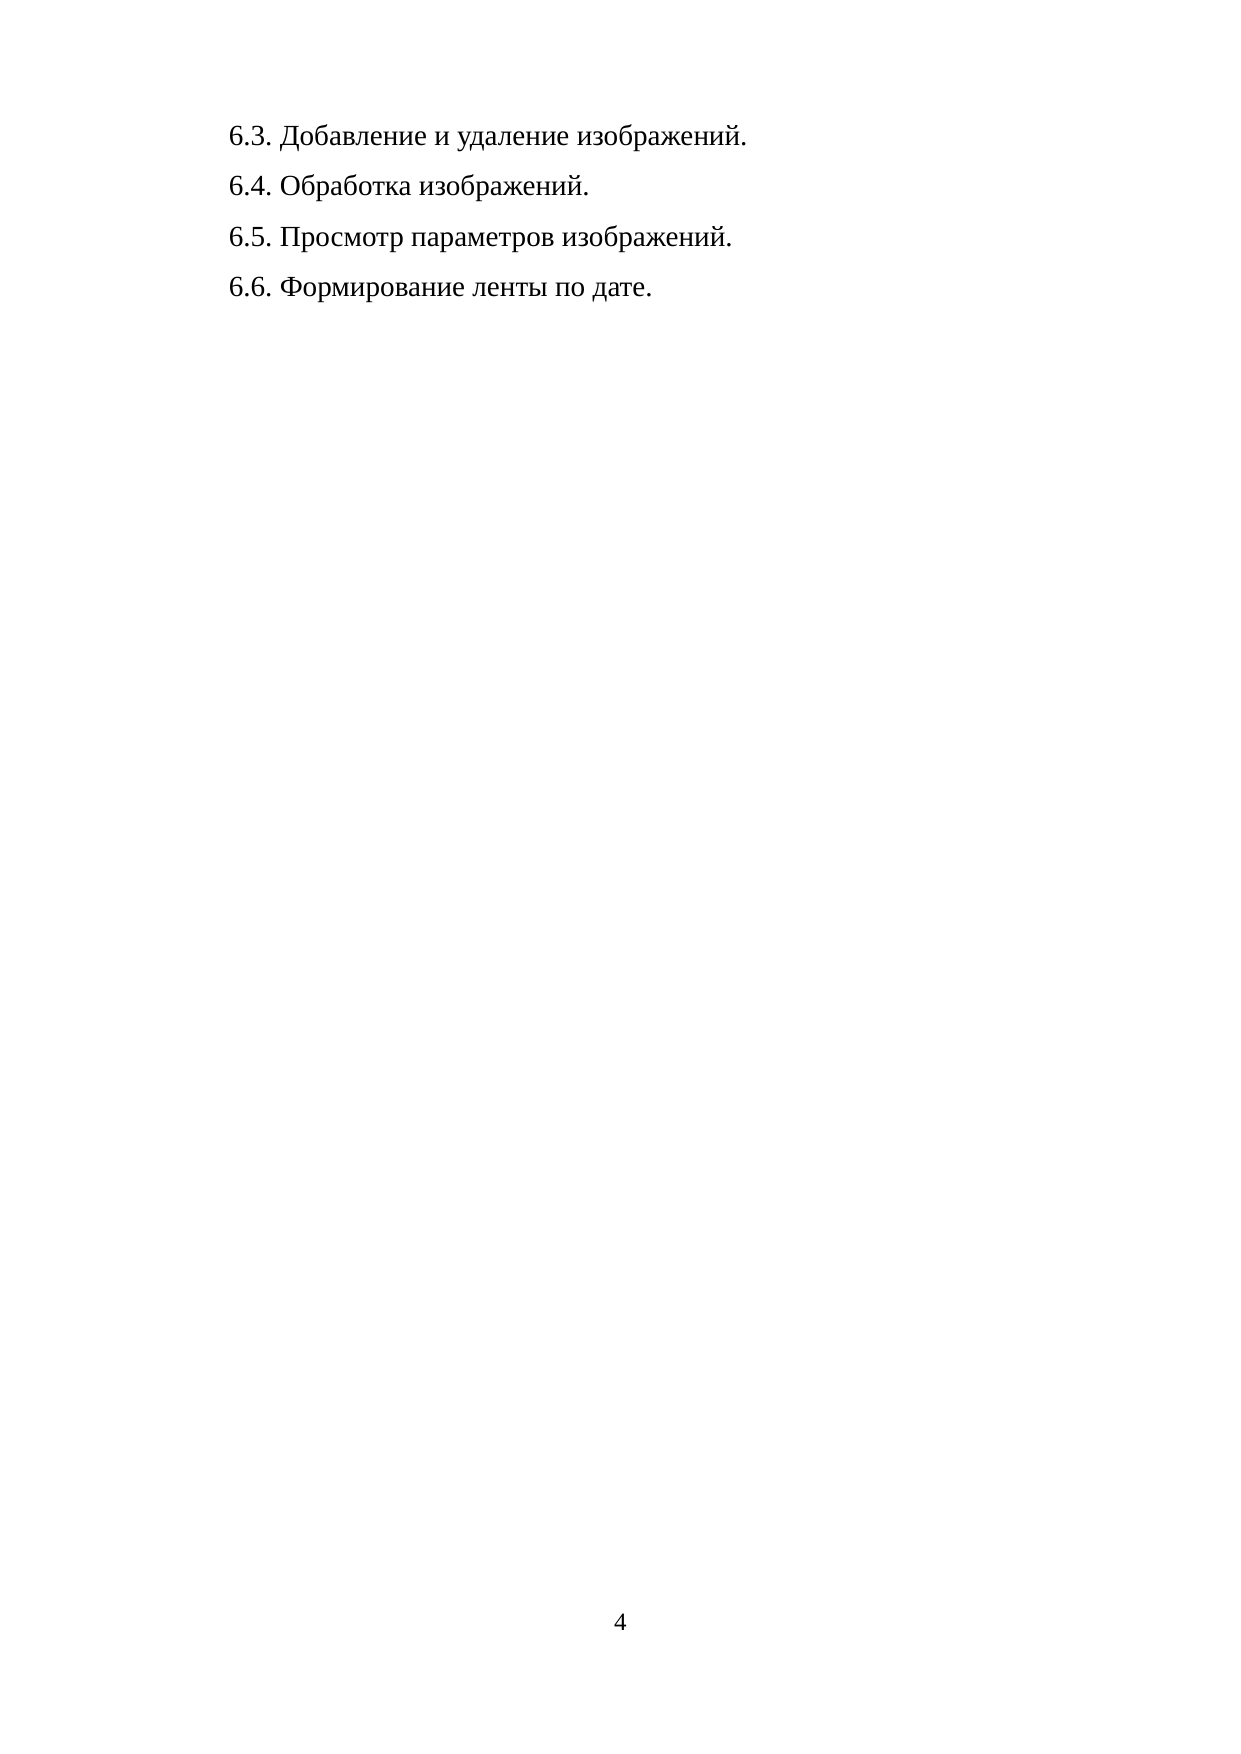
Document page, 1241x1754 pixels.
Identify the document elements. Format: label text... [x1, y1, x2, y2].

list Обработка изображений. [228, 168, 1122, 202]
list Добавление и удаление изображений. [228, 118, 1122, 152]
list Просмотр параметров изображений. [228, 219, 1122, 252]
list Формирование ленты по дате. [228, 269, 1122, 303]
